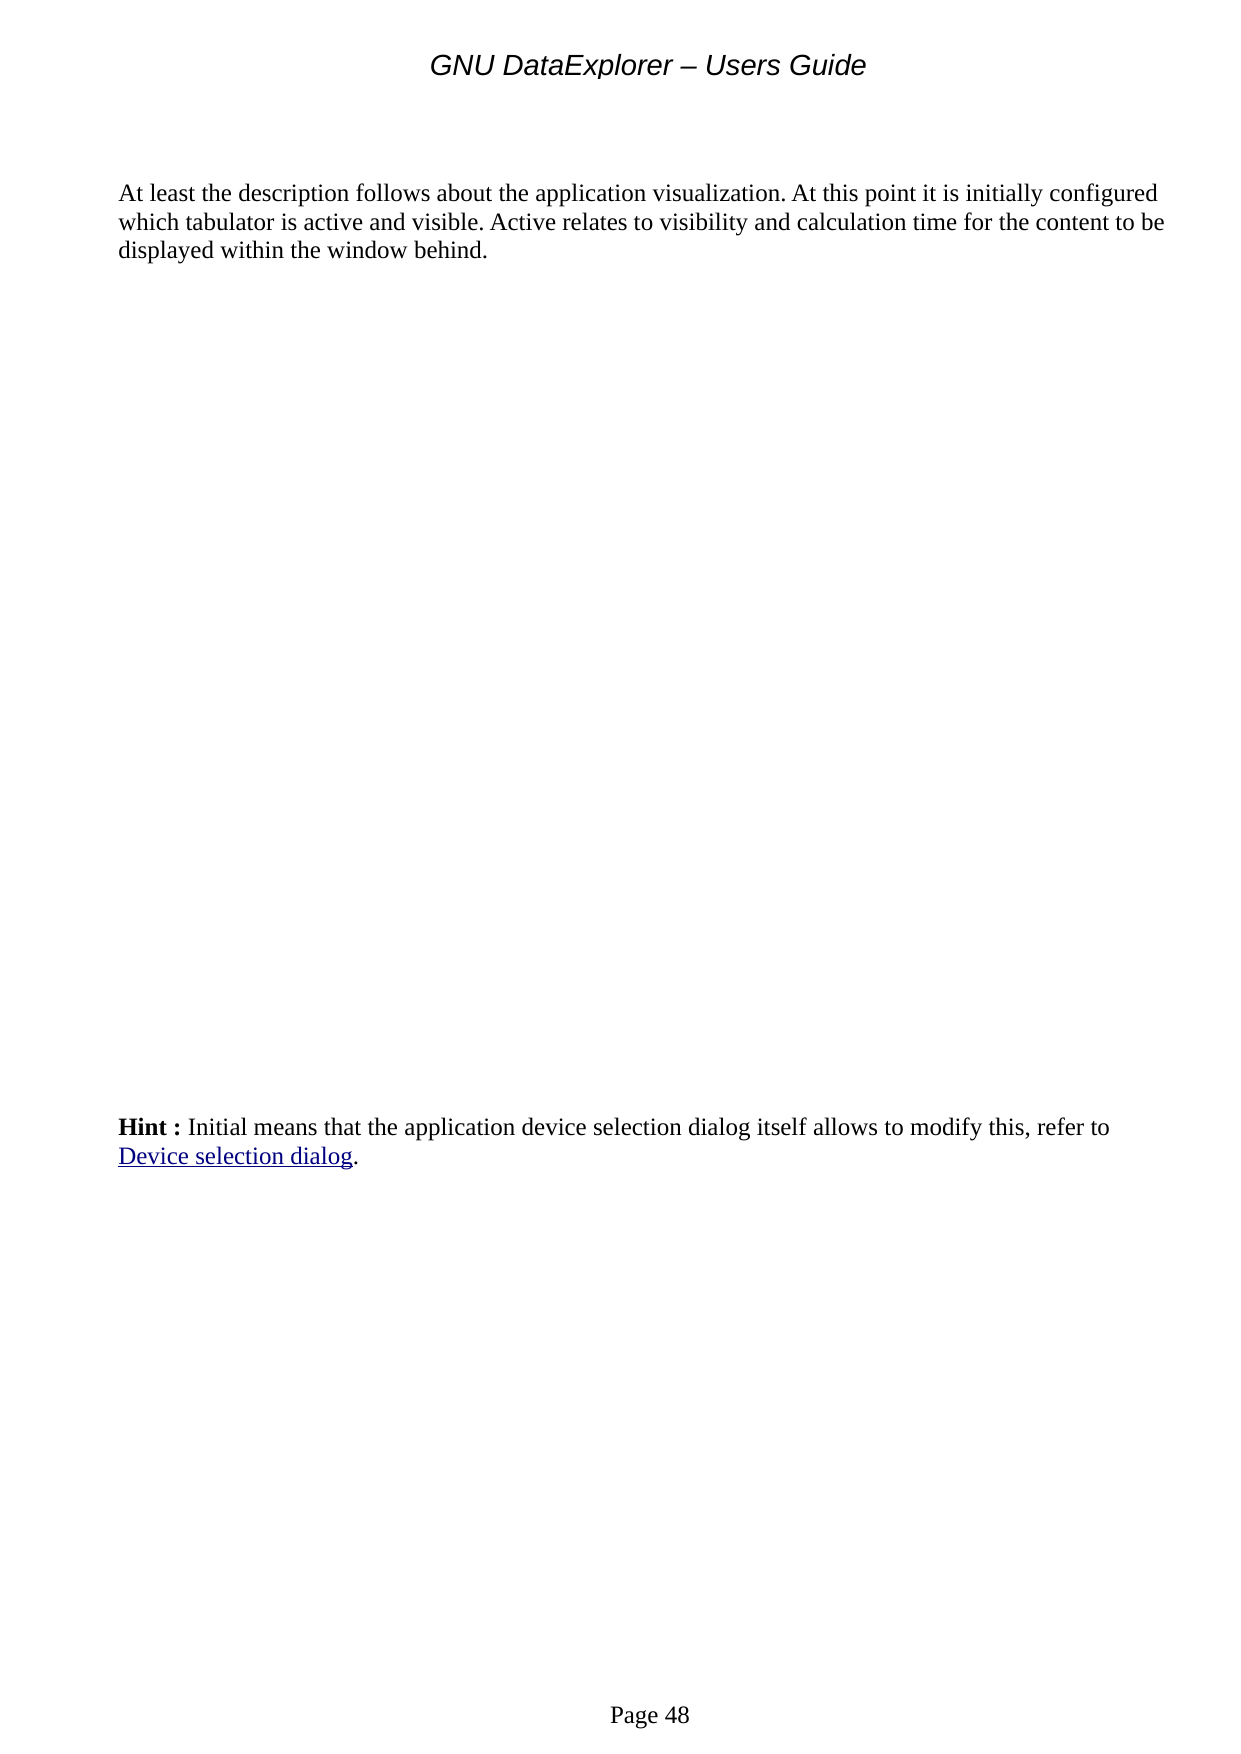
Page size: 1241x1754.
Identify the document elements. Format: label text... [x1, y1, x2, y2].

text Hint : Initial means that the application device selection dialog itself allows to modify this, refer to Device selection dialog. [118, 277, 1181, 1170]
text At least the description follows about the application visualization. At this point it is initially configured which tabulator is active and visible. Active relates to visibility and calculation time for the content to be displayed within the window behind. [118, 178, 1181, 264]
